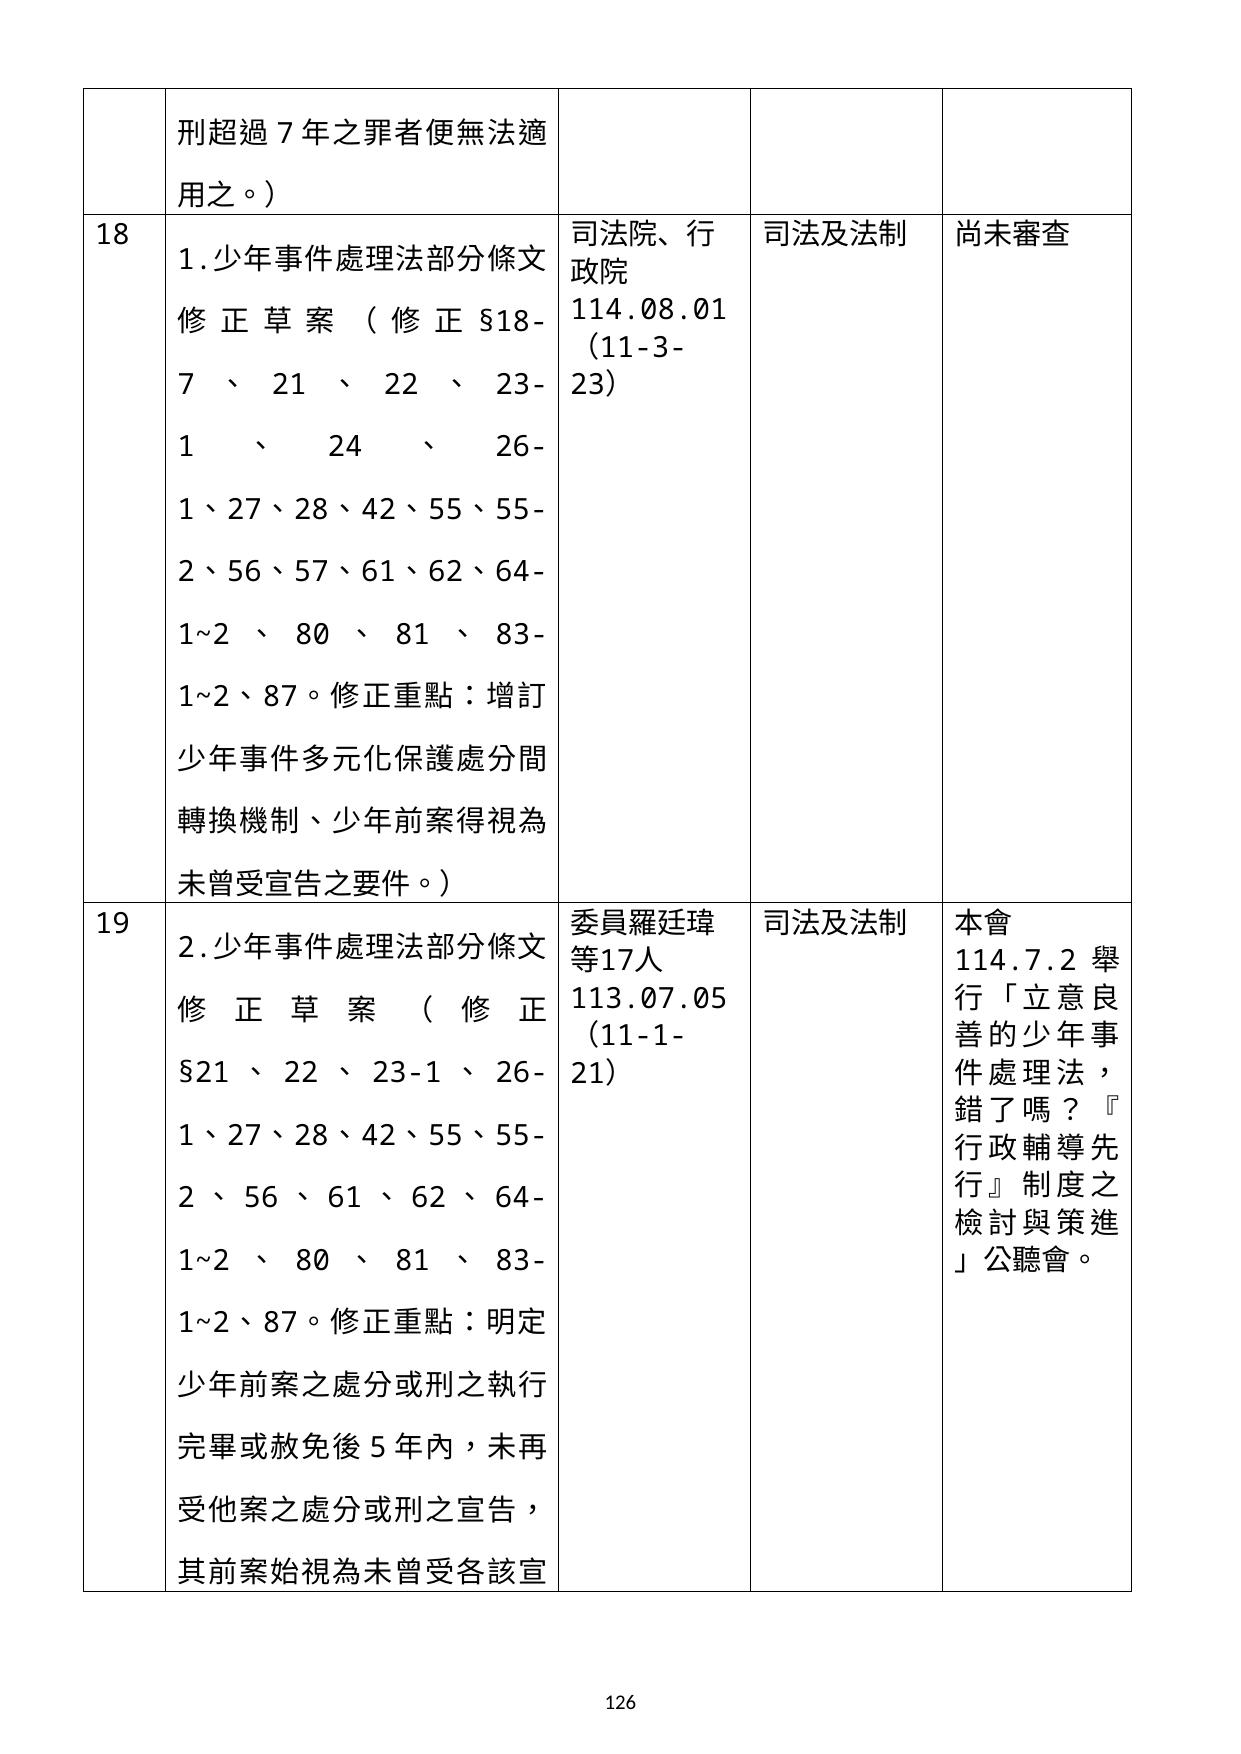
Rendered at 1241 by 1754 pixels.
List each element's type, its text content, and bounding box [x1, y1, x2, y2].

table_cell 委員羅廷瑋 等17人 113.07.05 （11-1-21） [559, 903, 750, 1591]
table_cell [559, 89, 750, 214]
table_cell 18 [84, 215, 165, 902]
table_cell 尚未審查 [943, 215, 1131, 902]
table_cell 19 [84, 903, 165, 1591]
table_cell [751, 89, 942, 214]
table_cell 司法院、行政院 114.08.01 （11-3-23） [559, 215, 750, 902]
table_cell 2.少年事件處理法部分條文修正草案（修正§21、22、23-1、26-1、27、28、42、55、55-2、56、61、62、64-1~2、80、81、83-1~2、87。修正重點：明定少年前案之處分或刑之執行完畢或赦免後5年內，未再受他案之處分或刑之宣告，其前案始視為未曾受各該宣 [166, 903, 558, 1591]
table_cell 司法及法制 [751, 215, 942, 902]
table_cell [943, 89, 1131, 214]
table_cell 司法及法制 [751, 903, 942, 1591]
table_cell 1.少年事件處理法部分條文修正草案（修正§18-7、21、22、23-1、24、26-1、27、28、42、55、55-2、56、57、61、62、64-1~2、80、81、83-1~2、87。修正重點：增訂少年事件多元化保護處分間轉換機制、少年前案得視為未曾受宣告之要件。） [166, 215, 558, 902]
table_cell 刑超過7年之罪者便無法適用之。） [166, 89, 558, 214]
table_cell 本會 114.7.2舉行「立意良善的少年事件處理法，錯了嗎？『行政輔導先行』制度之檢討與策進」公聽會。 [943, 903, 1131, 1591]
table_cell [84, 89, 165, 214]
